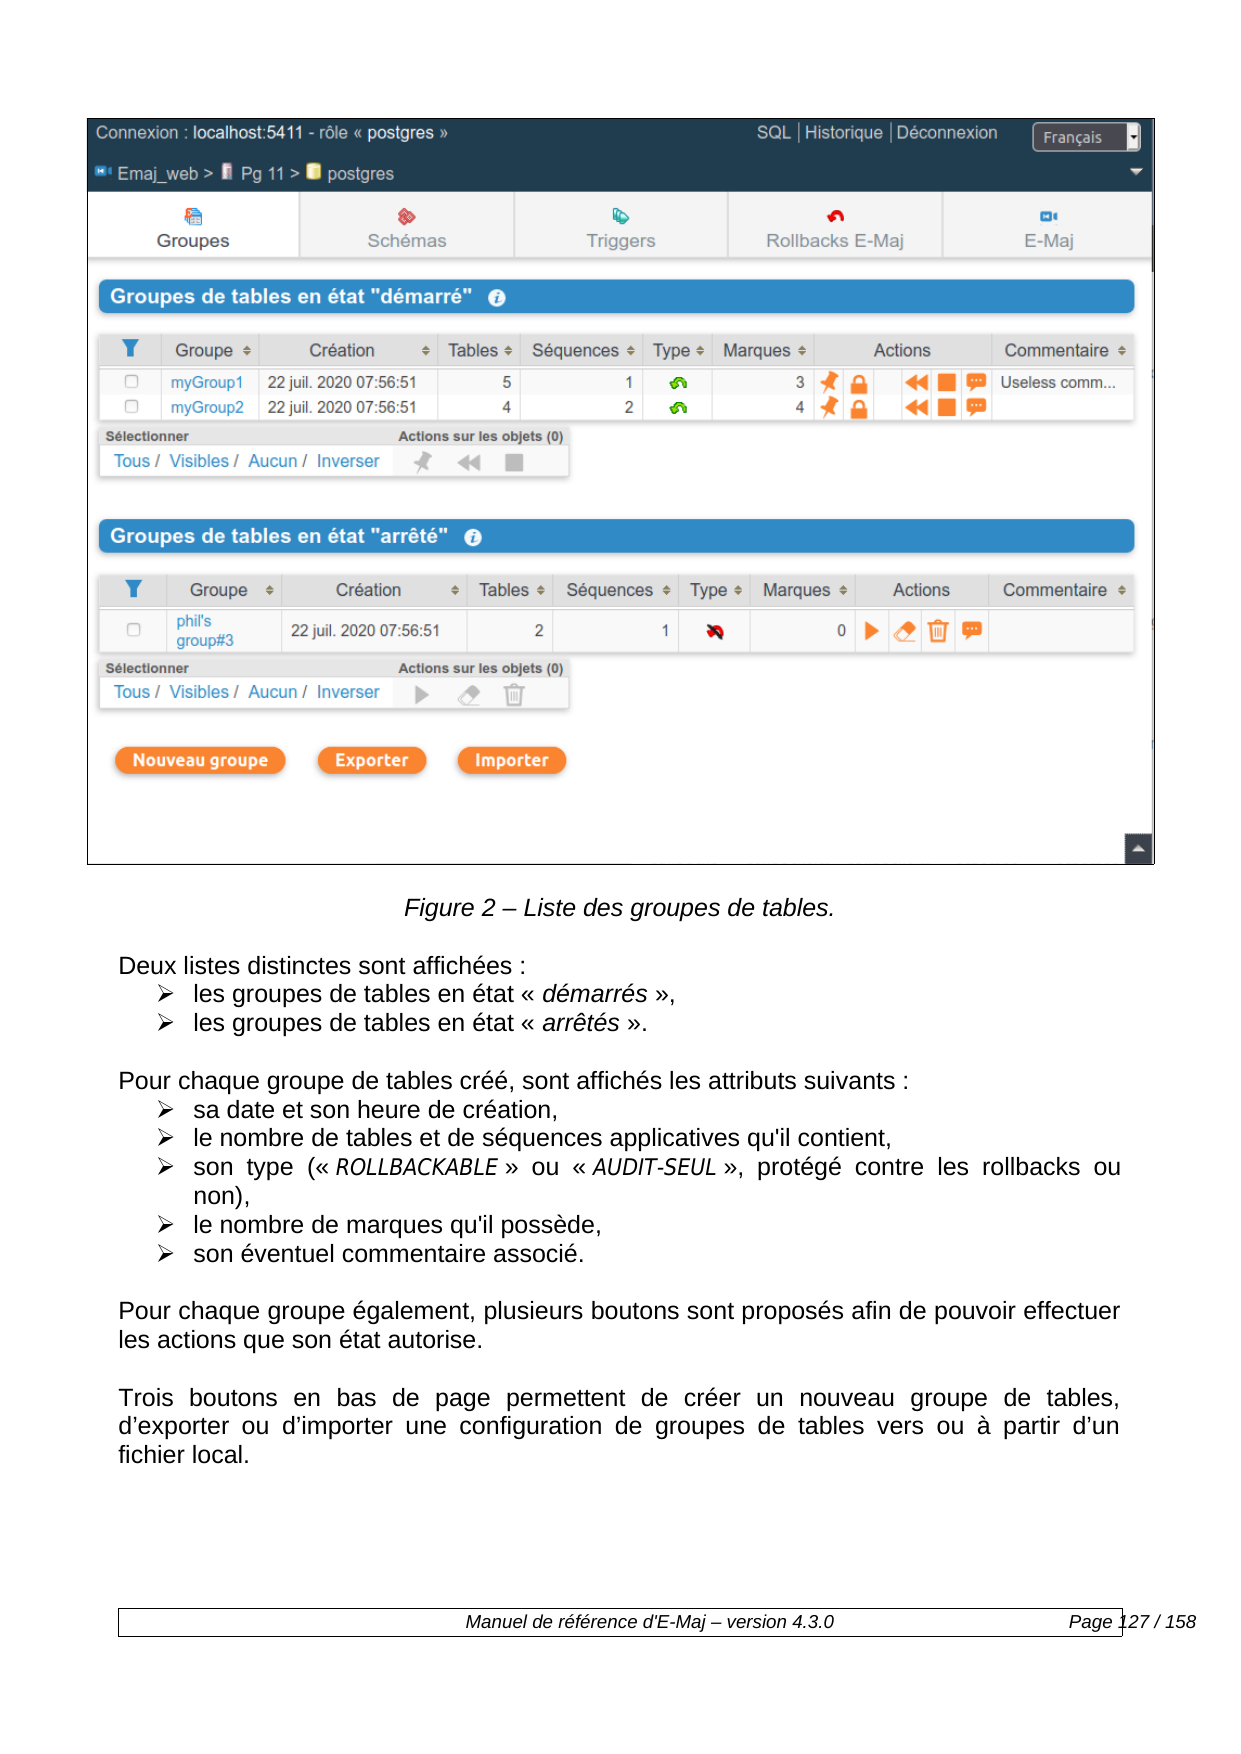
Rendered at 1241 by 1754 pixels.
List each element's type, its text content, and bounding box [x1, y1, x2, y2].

text Trois boutons en bas de page permettent de créer un nouveau groupe de tables, d’exporter ou d’importer une configuration de groupes de tables vers ou à partir d’un fichier local. [118, 1383, 1122, 1469]
list son type (« ROLLBACKABLE » ou « AUDIT-SEUL », protégé contre les rollbacks ou non), [156, 1152, 1122, 1210]
picture [88, 119, 1154, 864]
text Figure 2 – Liste des groupes de tables. [118, 893, 1122, 922]
list sa date et son heure de création, [156, 1094, 1122, 1123]
text Deux listes distinctes sont affichées : [118, 951, 1122, 979]
list le nombre de marques qu'il possède, [156, 1210, 1122, 1239]
text Pour chaque groupe de tables créé, sont affichés les attributs suivants : [118, 1066, 1122, 1094]
text Pour chaque groupe également, plusieurs boutons sont proposés afin de pouvoir effectuer les actions que son état autorise. [118, 1296, 1122, 1354]
list les groupes de tables en état « démarrés », [156, 979, 1122, 1008]
list le nombre de tables et de séquences applicatives qu'il contient, [156, 1123, 1122, 1152]
list son éventuel commentaire associé. [156, 1239, 1122, 1268]
list les groupes de tables en état « arrêtés ». [156, 1008, 1122, 1037]
